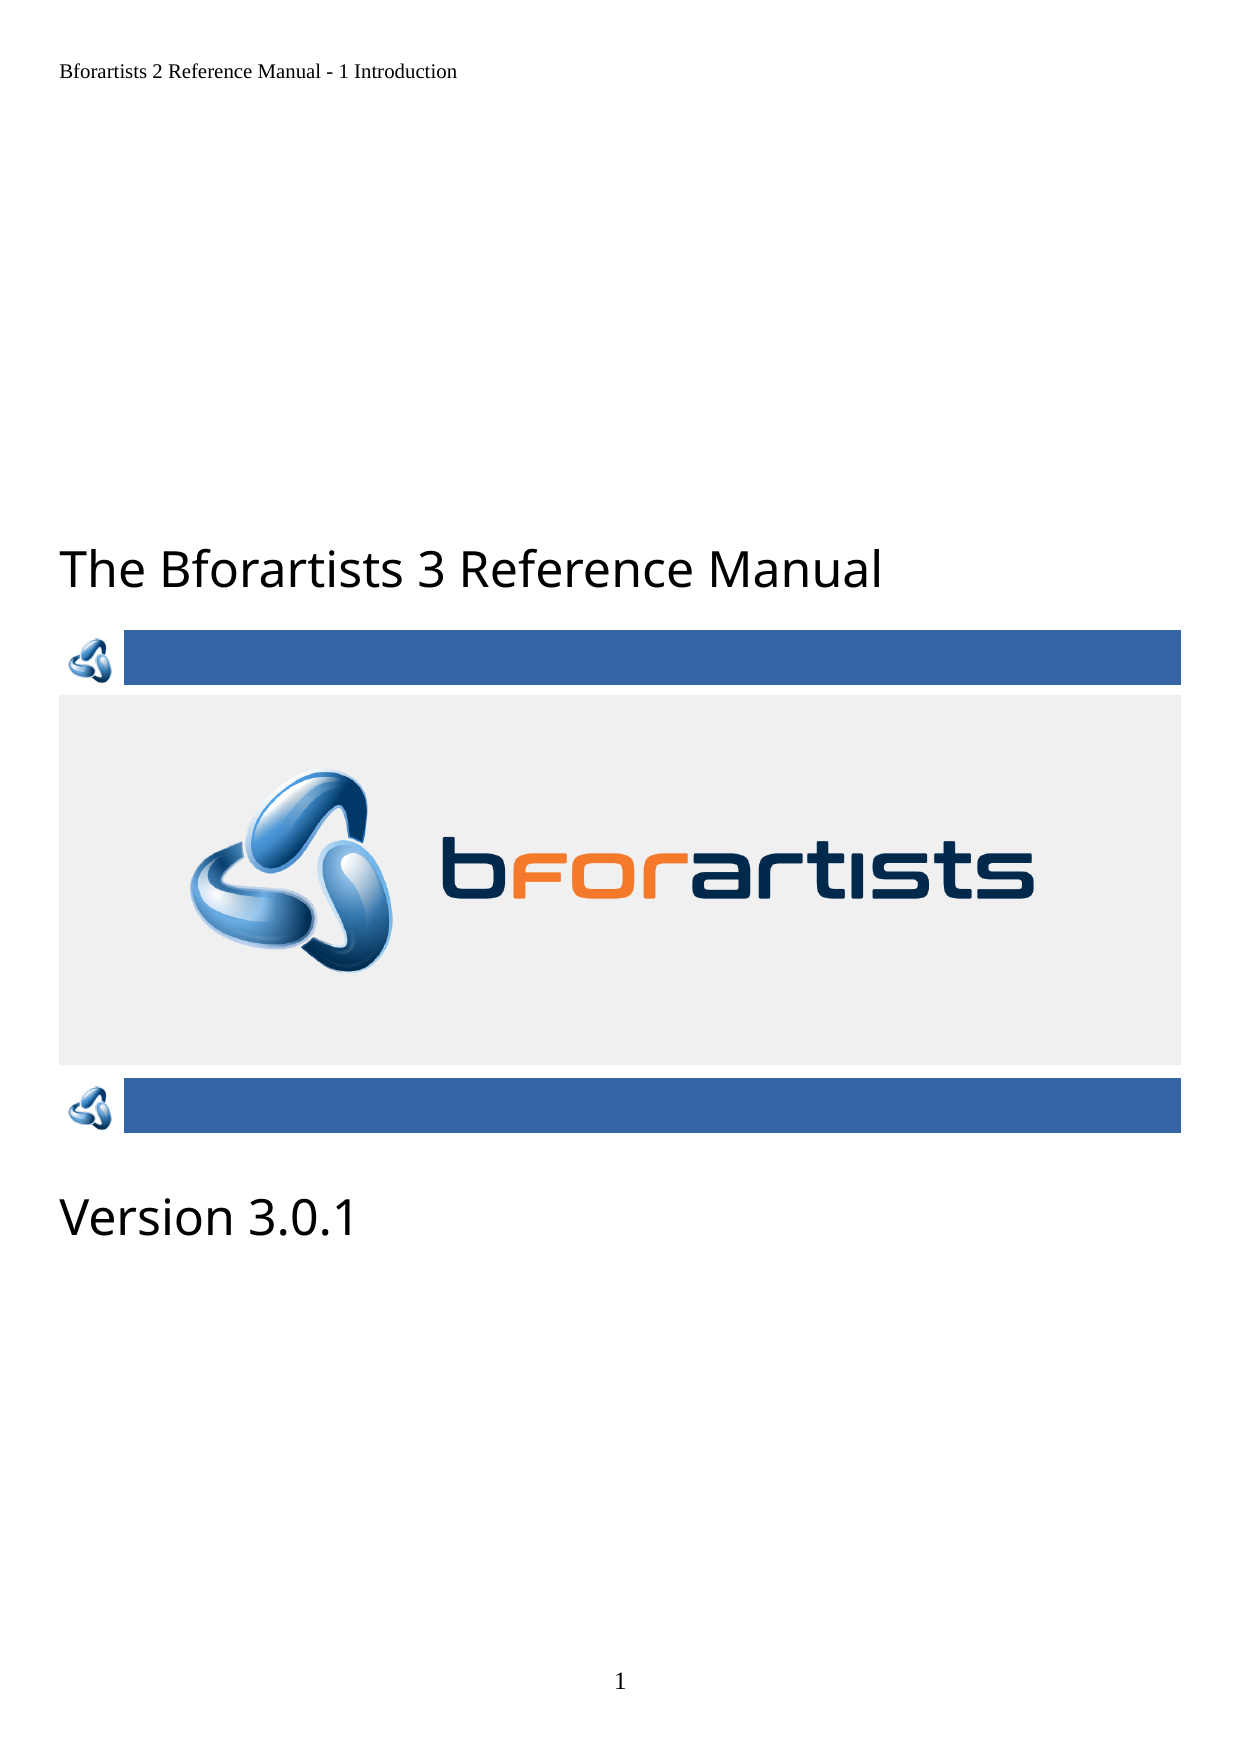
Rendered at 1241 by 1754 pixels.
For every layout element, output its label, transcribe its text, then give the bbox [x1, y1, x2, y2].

table_header [59, 630, 124, 685]
table_header [124, 630, 1181, 685]
picture [59, 695, 1182, 1065]
table_header [124, 1078, 1181, 1133]
picture [65, 1083, 114, 1133]
table_header [59, 1078, 124, 1133]
text The Bforartists 3 Reference Manual [59, 534, 1181, 602]
text Version 3.0.1 [59, 1182, 1181, 1250]
picture [65, 636, 114, 686]
